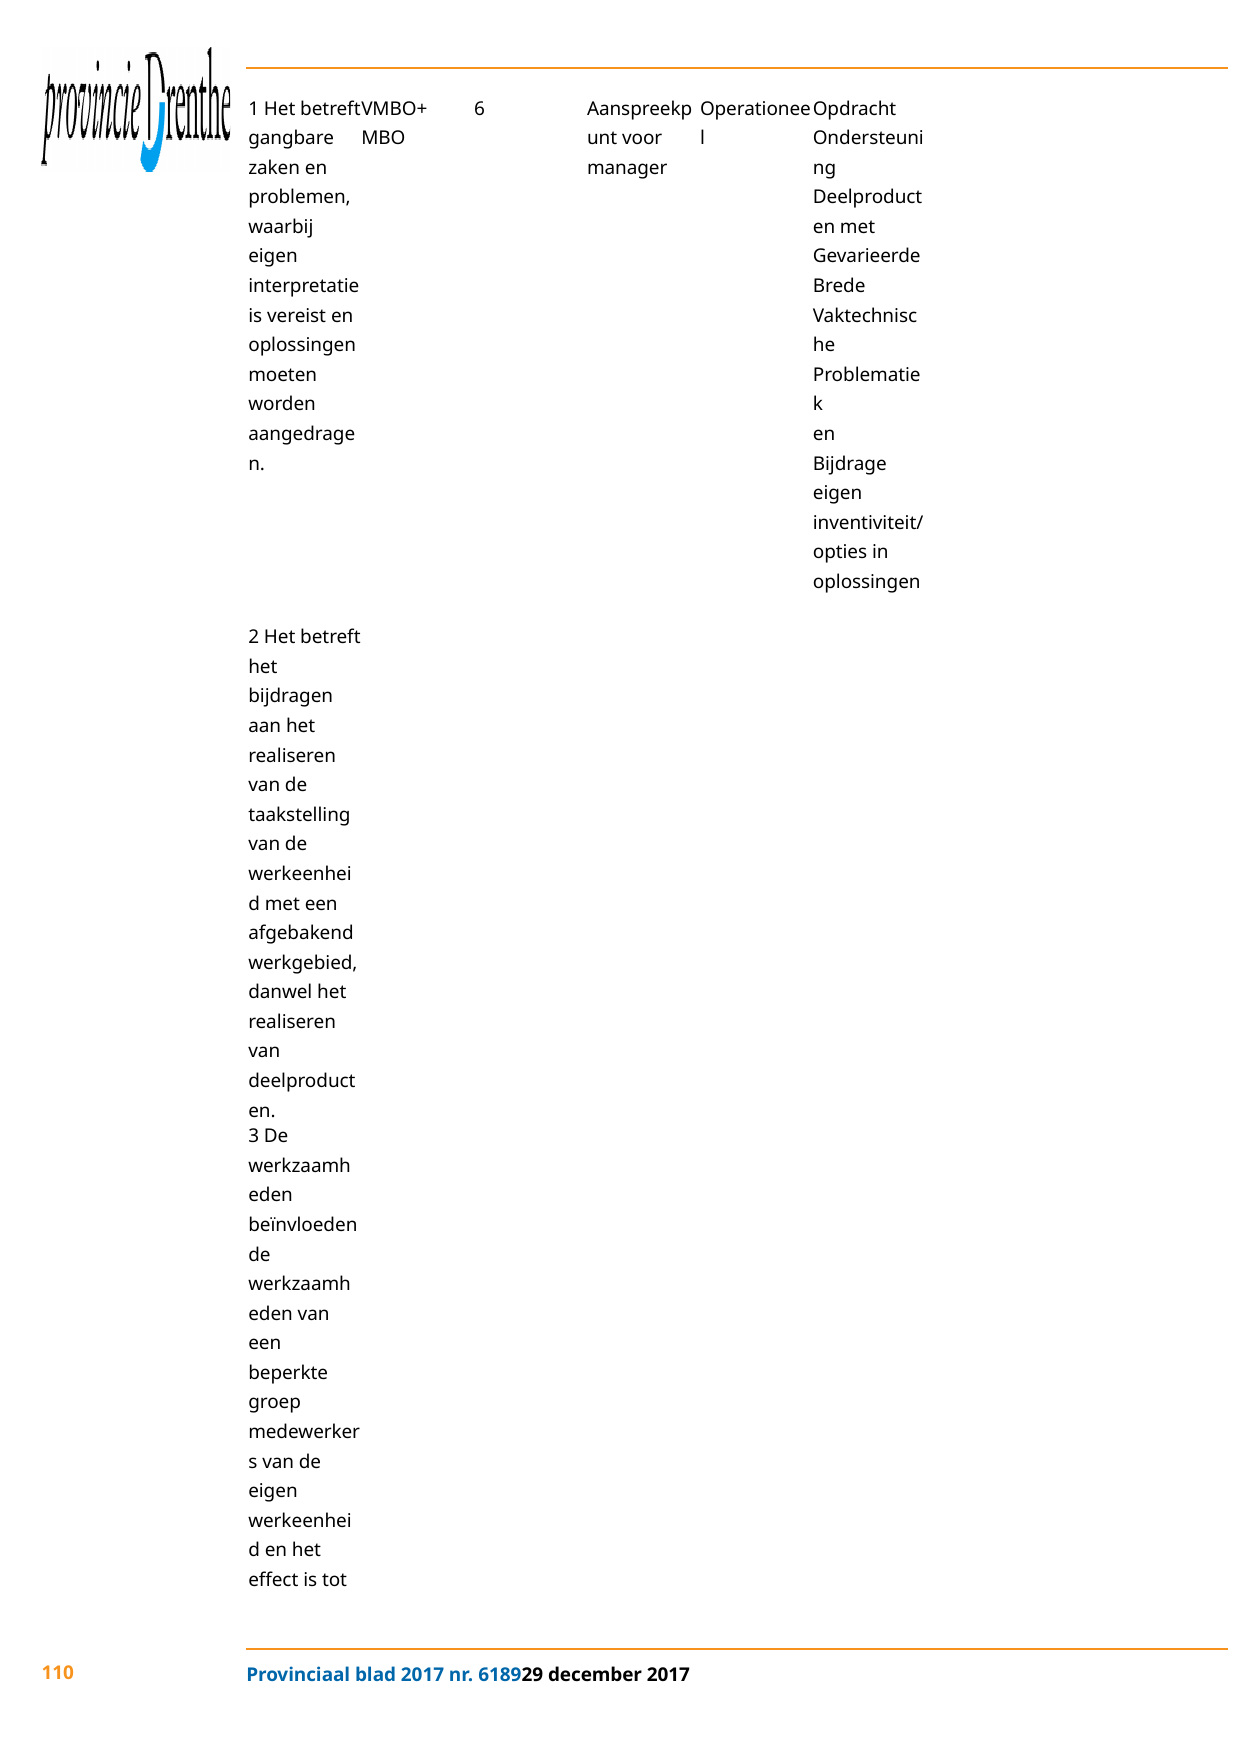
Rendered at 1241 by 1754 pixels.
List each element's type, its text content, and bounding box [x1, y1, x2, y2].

picture [41, 47, 231, 172]
table_cell [1039, 1123, 1152, 1592]
table_cell [1039, 95, 1152, 623]
table_cell [587, 1123, 700, 1592]
table_cell [587, 624, 700, 1122]
table_cell 3 De werkzaamheden beïnvloeden de werkzaamheden van een beperkte groep medewerkers van de eigen werkeenheid en het effect is tot [248, 1123, 361, 1592]
table_cell Opdracht Ondersteuning Deelproducten met Gevarieerde Brede Vaktechnische Problematiek en Bijdrage eigen inventiviteit/opties in oplossingen [813, 95, 926, 623]
table_cell [813, 1123, 926, 1592]
table_cell [813, 624, 926, 1122]
table_cell 1 Het betreft gangbare zaken en problemen, waarbij eigen interpretatie is vereist en oplossingen moeten worden aangedragen. [248, 95, 361, 623]
table_cell [361, 624, 474, 1122]
table_cell 2 Het betreft het bijdragen aan het realiseren van de taakstelling van de werkeenheid met een afgebakend werkgebied, danwel het realiseren van deelproducten. [248, 624, 361, 1122]
table_cell [1039, 624, 1152, 1122]
table_cell [474, 1123, 587, 1592]
table_cell [700, 1123, 813, 1592]
table_cell 6 [474, 95, 587, 623]
table_cell Aanspreekpunt voor manager [587, 95, 700, 623]
table_cell [926, 1123, 1038, 1592]
table_cell Operationeel [700, 95, 813, 623]
table_cell [361, 1123, 474, 1592]
table_cell [474, 624, 587, 1122]
table_cell [926, 95, 1038, 623]
table_cell [926, 624, 1038, 1122]
table_cell [700, 624, 813, 1122]
table_cell VMBO+ MBO [361, 95, 474, 623]
